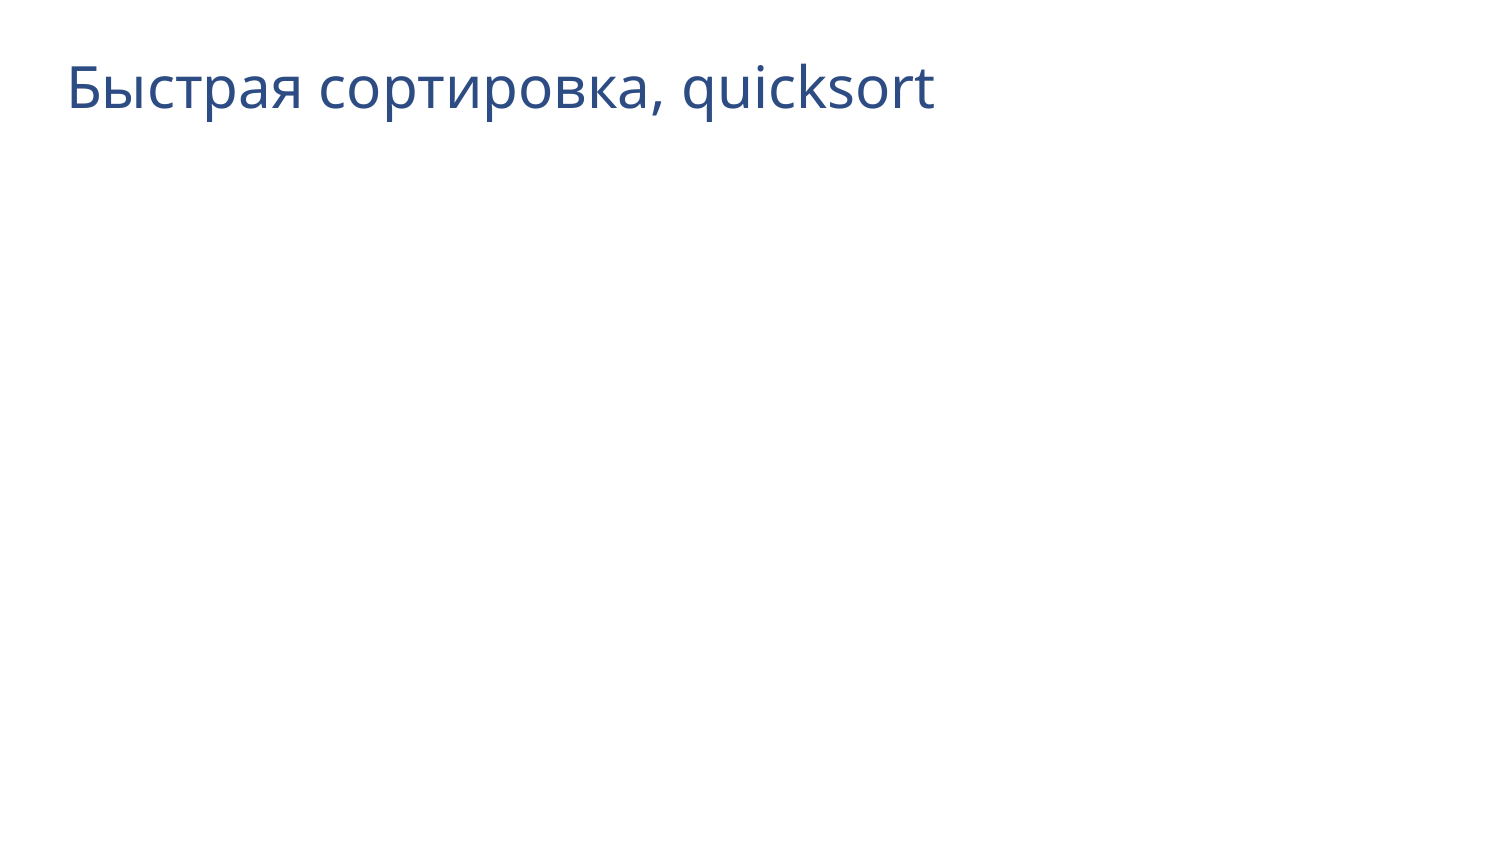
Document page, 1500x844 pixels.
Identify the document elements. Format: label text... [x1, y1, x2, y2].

title Быстрая сортировка, quicksort [51, 35, 1449, 130]
